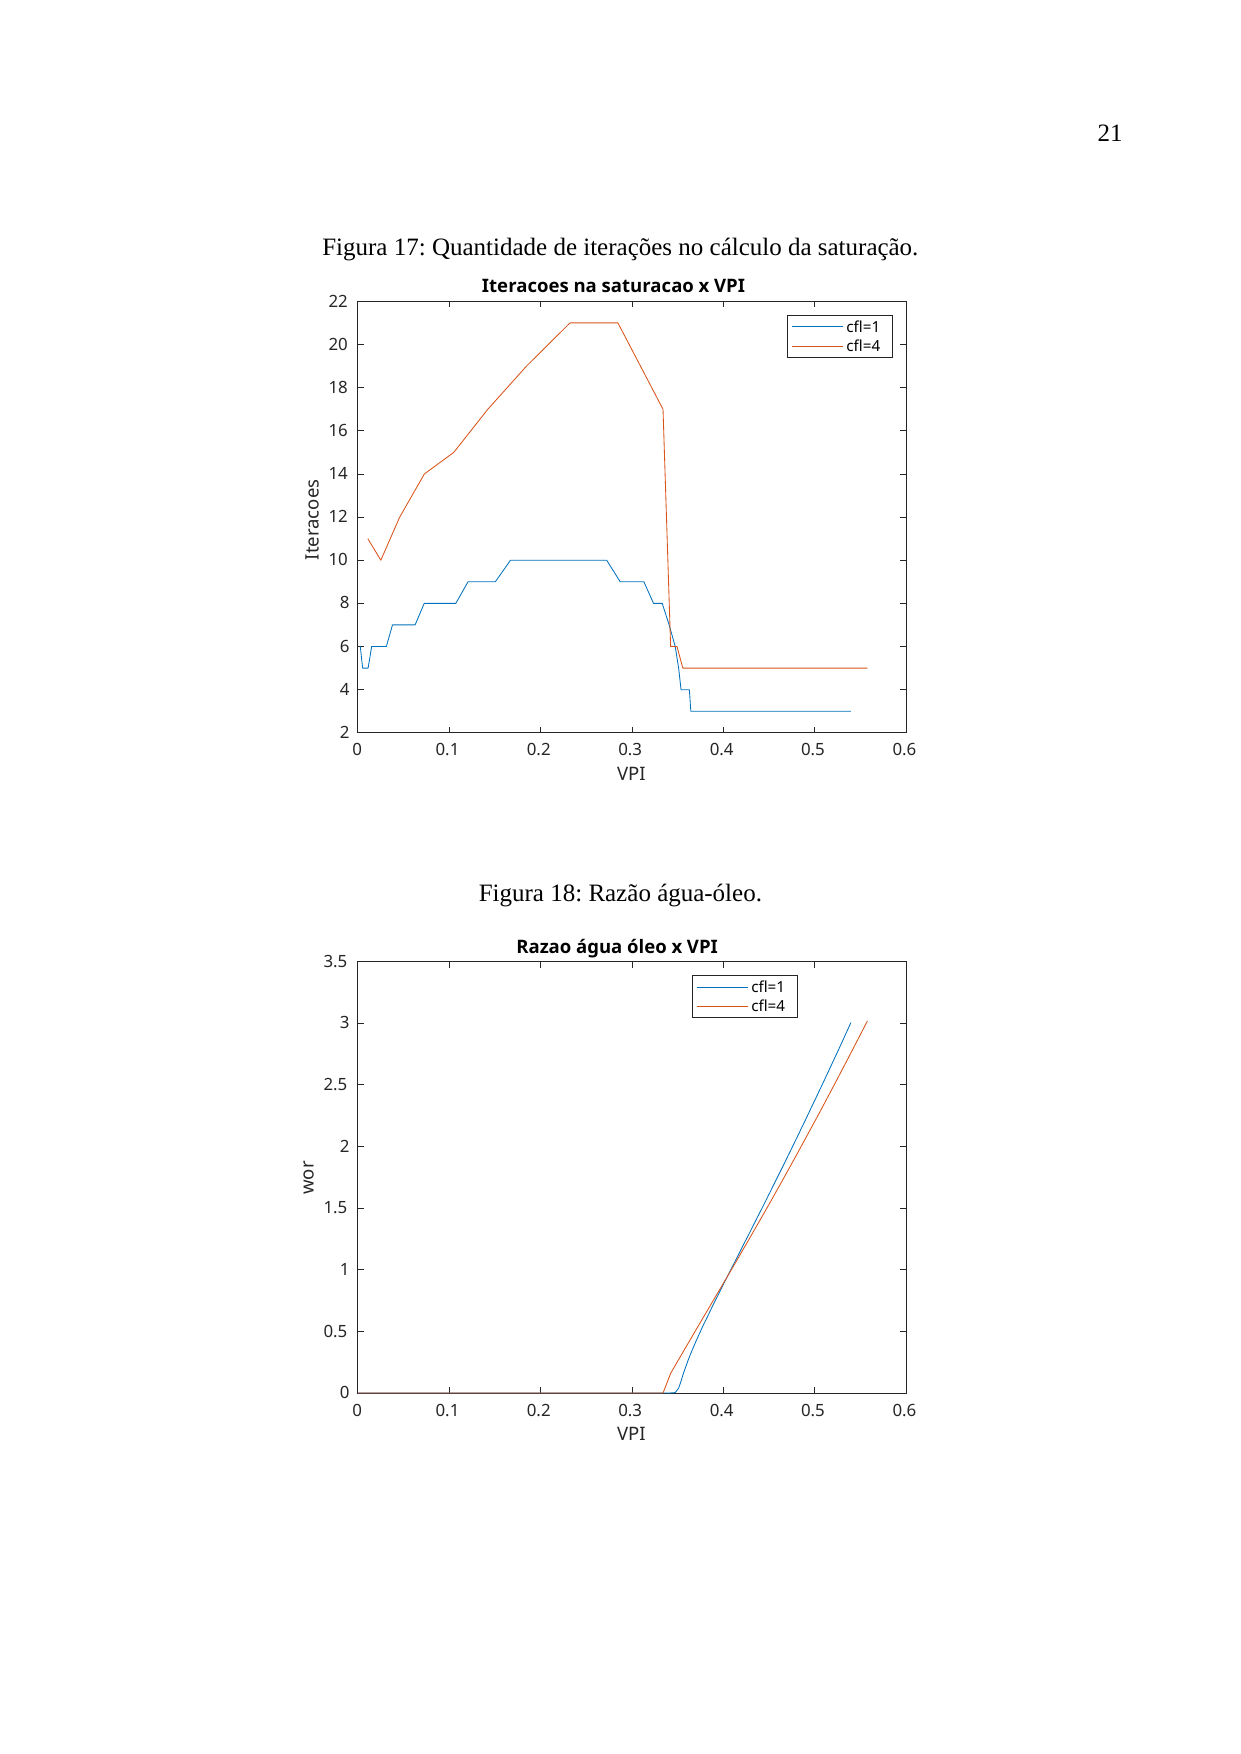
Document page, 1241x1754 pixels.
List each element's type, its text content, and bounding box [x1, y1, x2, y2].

text Figura 18: Razão água-óleo. [266, 878, 974, 907]
text Figura 17: Quantidade de iterações no cálculo da saturação. [266, 232, 974, 261]
